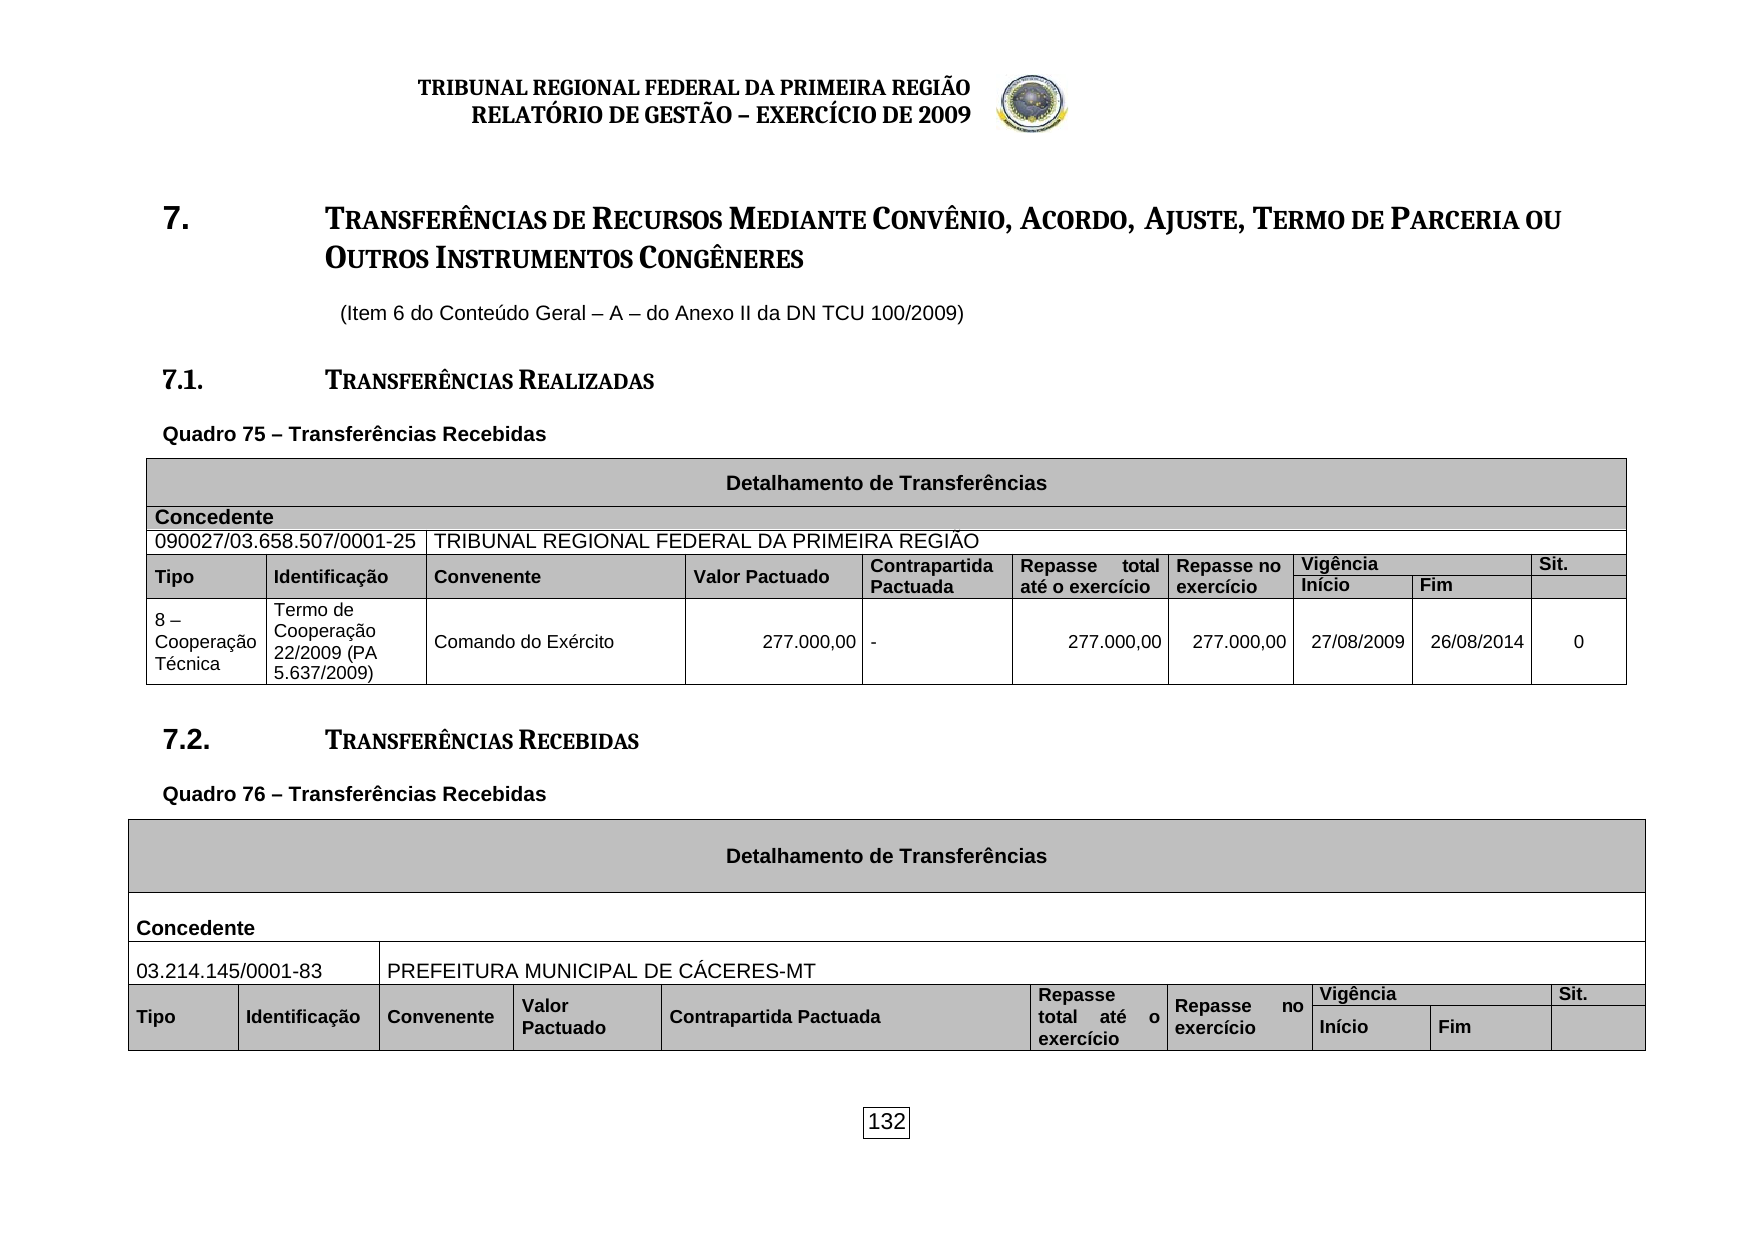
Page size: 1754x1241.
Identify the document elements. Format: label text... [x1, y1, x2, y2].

table_cell 090027/03.658.507/0001-25 [147, 531, 426, 553]
table_cell 277.000,00 [1169, 599, 1293, 684]
table_cell Contrapartida Pactuada [662, 985, 1030, 1050]
table_cell 0 [1532, 599, 1626, 684]
table_cell [1532, 576, 1626, 598]
table_cell Convenente [380, 985, 513, 1050]
table_cell Concedente [129, 893, 1645, 941]
table_cell Valor Pactuado [514, 985, 661, 1050]
table_cell Convenente [427, 555, 685, 598]
text OUTROS INSTRUMENTOS CONGÊNERES [325, 238, 1656, 276]
list TRANSFERÊNCIAS RECEBIDAS [162, 722, 1656, 757]
list TRANSFERÊNCIAS DE RECURSOS MEDIANTE CONVÊNIO, ACORDO, AJUSTE, TERMO DE PARCERIA OU [162, 198, 1656, 238]
table_cell Valor Pactuado [686, 555, 862, 598]
table_cell Comando do Exército [427, 599, 685, 684]
text (Item 6 do Conteúdo Geral – A – do Anexo II da DN TCU 100/2009) [340, 301, 1656, 325]
table_cell Início [1294, 576, 1412, 598]
table_cell Concedente [147, 507, 1626, 529]
subtitle Quadro 76 – Transferências Recebidas [162, 782, 1656, 806]
subtitle TRANSFERÊNCIAS REALIZADAS [162, 363, 1656, 396]
table_cell Tipo [129, 985, 238, 1050]
table_cell Tipo [147, 555, 266, 598]
subtitle Quadro 75 – Transferências Recebidas [162, 421, 1656, 445]
picture [996, 74, 1069, 133]
table_cell Repasse no exercício [1169, 555, 1293, 598]
table_cell - [863, 599, 1012, 684]
table_cell 03.214.145/0001-83 [129, 942, 379, 984]
table_cell Repasse total até o exercício [1031, 985, 1167, 1050]
table_cell Repasse total até o exercício [1013, 555, 1168, 598]
table_cell Início [1313, 1006, 1430, 1050]
table_cell 27/08/2009 [1294, 599, 1412, 684]
table_cell Termo de Cooperação 22/2009 (PA 5.637/2009) [267, 599, 426, 684]
table_cell Vigência [1313, 985, 1551, 1005]
table_header Detalhamento de Transferências [129, 820, 1645, 892]
table_cell Identificação [267, 555, 426, 598]
table_cell Contrapartida Pactuada [863, 555, 1012, 598]
text RELATÓRIO DE GESTÃO – EXERCÍCIO DE 2009 [117, 101, 971, 129]
table_cell PREFEITURA MUNICIPAL DE CÁCERES-MT [380, 942, 1645, 984]
table_cell Fim [1413, 576, 1531, 598]
table_cell TRIBUNAL REGIONAL FEDERAL DA PRIMEIRA REGIÃO [427, 531, 1626, 553]
table_cell Sit. [1552, 985, 1645, 1005]
table_cell Identificação [239, 985, 379, 1050]
text TRIBUNAL REGIONAL FEDERAL DA PRIMEIRA REGIÃO [117, 74, 970, 101]
table_cell Vigência [1294, 555, 1531, 575]
table_cell 8 – Cooperação Técnica [147, 599, 266, 684]
table_cell 277.000,00 [1013, 599, 1168, 684]
table_cell [1552, 1006, 1645, 1050]
table_cell 277.000,00 [686, 599, 862, 684]
table_header Detalhamento de Transferências [147, 459, 1626, 506]
table_cell Fim [1431, 1006, 1551, 1050]
table_cell Repasse no exercício [1168, 985, 1312, 1050]
table_cell 26/08/2014 [1413, 599, 1531, 684]
table_cell Sit. [1532, 555, 1626, 575]
